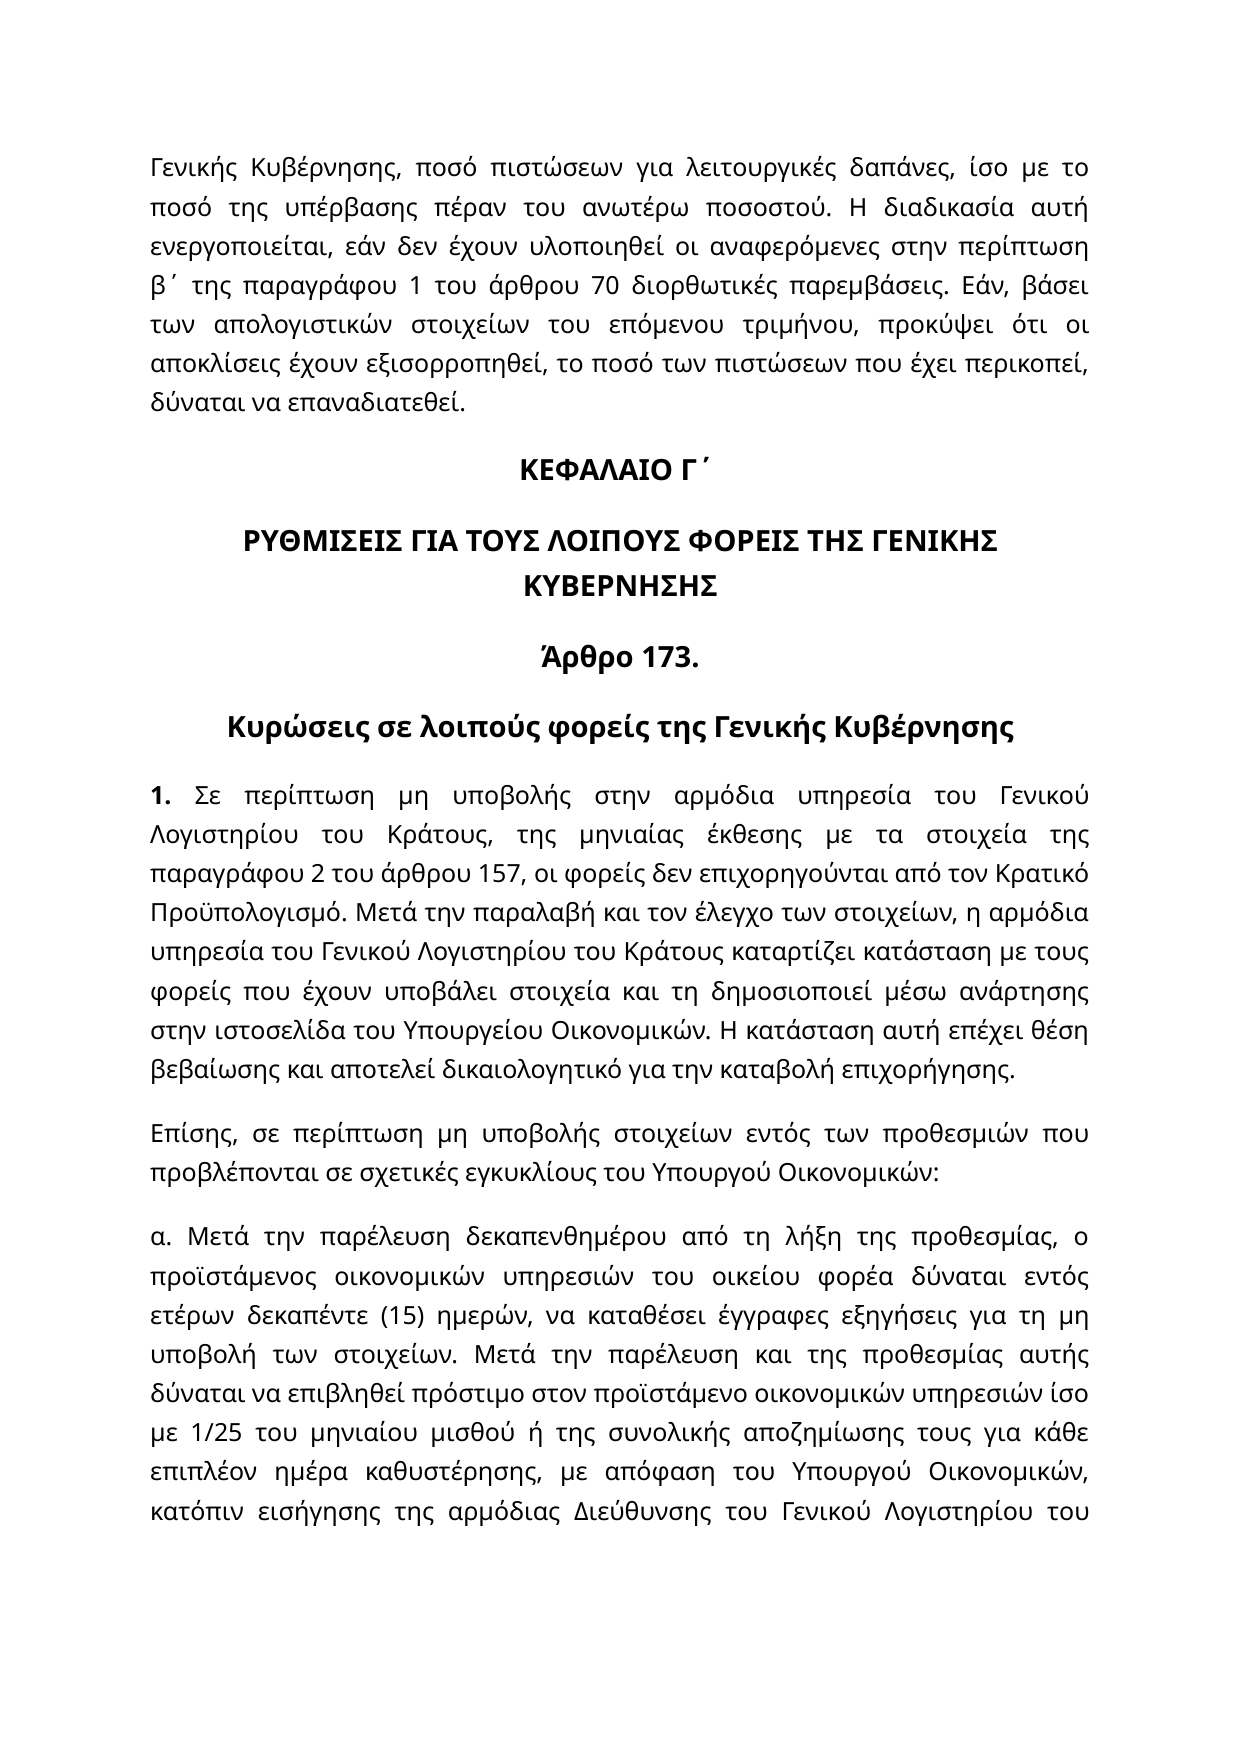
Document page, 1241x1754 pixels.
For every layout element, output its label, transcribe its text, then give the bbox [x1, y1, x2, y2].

subtitle ΚΕΦΑΛΑΙΟ Γ΄ [150, 449, 1090, 489]
subtitle Άρθρο 173. [150, 636, 1090, 676]
text 1. Σε περίπτωση μη υποβολής στην αρμόδια υπηρεσία του Γενικού Λογιστηρίου του Κράτους, της μηνιαίας έκθεσης με τα στοιχεία της παραγράφου 2 του άρθρου 157, οι φορείς δεν επιχορηγούνται από τον Κρατικό Προϋπολογισμό. Μετά την παραλαβή και τον έλεγχο των στοιχείων, η αρμόδια υπηρεσία του Γενικού Λογιστηρίου του Κράτους καταρτίζει κατάσταση με τους φορείς που έχουν υποβάλει στοιχεία και τη δημοσιοποιεί μέσω ανάρτησης στην ιστοσελίδα του Υπουργείου Οικονομικών. Η κατάσταση αυτή επέχει θέση βεβαίωσης και αποτελεί δικαιολογητικό για την καταβολή επιχορήγησης. [150, 777, 1090, 1086]
subtitle Κυρώσεις σε λοιπούς φορείς της Γενικής Κυβέρνησης [150, 707, 1090, 746]
subtitle ΡΥΘΜΙΣΕΙΣ ΓΙΑ ΤΟΥΣ ΛΟΙΠΟΥΣ ΦΟΡΕΙΣ ΤΗΣ ΓΕΝΙΚΗΣ ΚΥΒΕΡΝΗΣΗΣ [150, 520, 1090, 605]
text α. Μετά την παρέλευση δεκαπενθημέρου από τη λήξη της προθεσμίας, ο προϊστάμενος οικονομικών υπηρεσιών του οικείου φορέα δύναται εντός ετέρων δεκαπέντε (15) ημερών, να καταθέσει έγγραφες εξηγήσεις για τη μη υποβολή των στοιχείων. Μετά την παρέλευση και της προθεσμίας αυτής δύναται να επιβληθεί πρόστιμο στον προϊστάμενο οικονομικών υπηρεσιών ίσο με 1/25 του μηνιαίου μισθού ή της συνολικής αποζημίωσης τους για κάθε επιπλέον ημέρα καθυστέρησης, με απόφαση του Υπουργού Οικονομικών, κατόπιν εισήγησης της αρμόδιας Διεύθυνσης του Γενικού Λογιστηρίου του [150, 1219, 1090, 1527]
text Επίσης, σε περίπτωση μη υποβολής στοιχείων εντός των προθεσμιών που προβλέπονται σε σχετικές εγκυκλίους του Υπουργού Οικονομικών: [150, 1116, 1090, 1189]
text Γενικής Κυβέρνησης, ποσό πιστώσεων για λειτουργικές δαπάνες, ίσο με το ποσό της υπέρβασης πέραν του ανωτέρω ποσοστού. Η διαδικασία αυτή ενεργοποιείται, εάν δεν έχουν υλοποιηθεί οι αναφερόμενες στην περίπτωση β΄ της παραγράφου 1 του άρθρου 70 διορθωτικές παρεμβάσεις. Εάν, βάσει των απολογιστικών στοιχείων του επόμενου τριμήνου, προκύψει ότι οι αποκλίσεις έχουν εξισορροπηθεί, το ποσό των πιστώσεων που έχει περικοπεί, δύναται να επαναδιατεθεί. [150, 150, 1090, 419]
